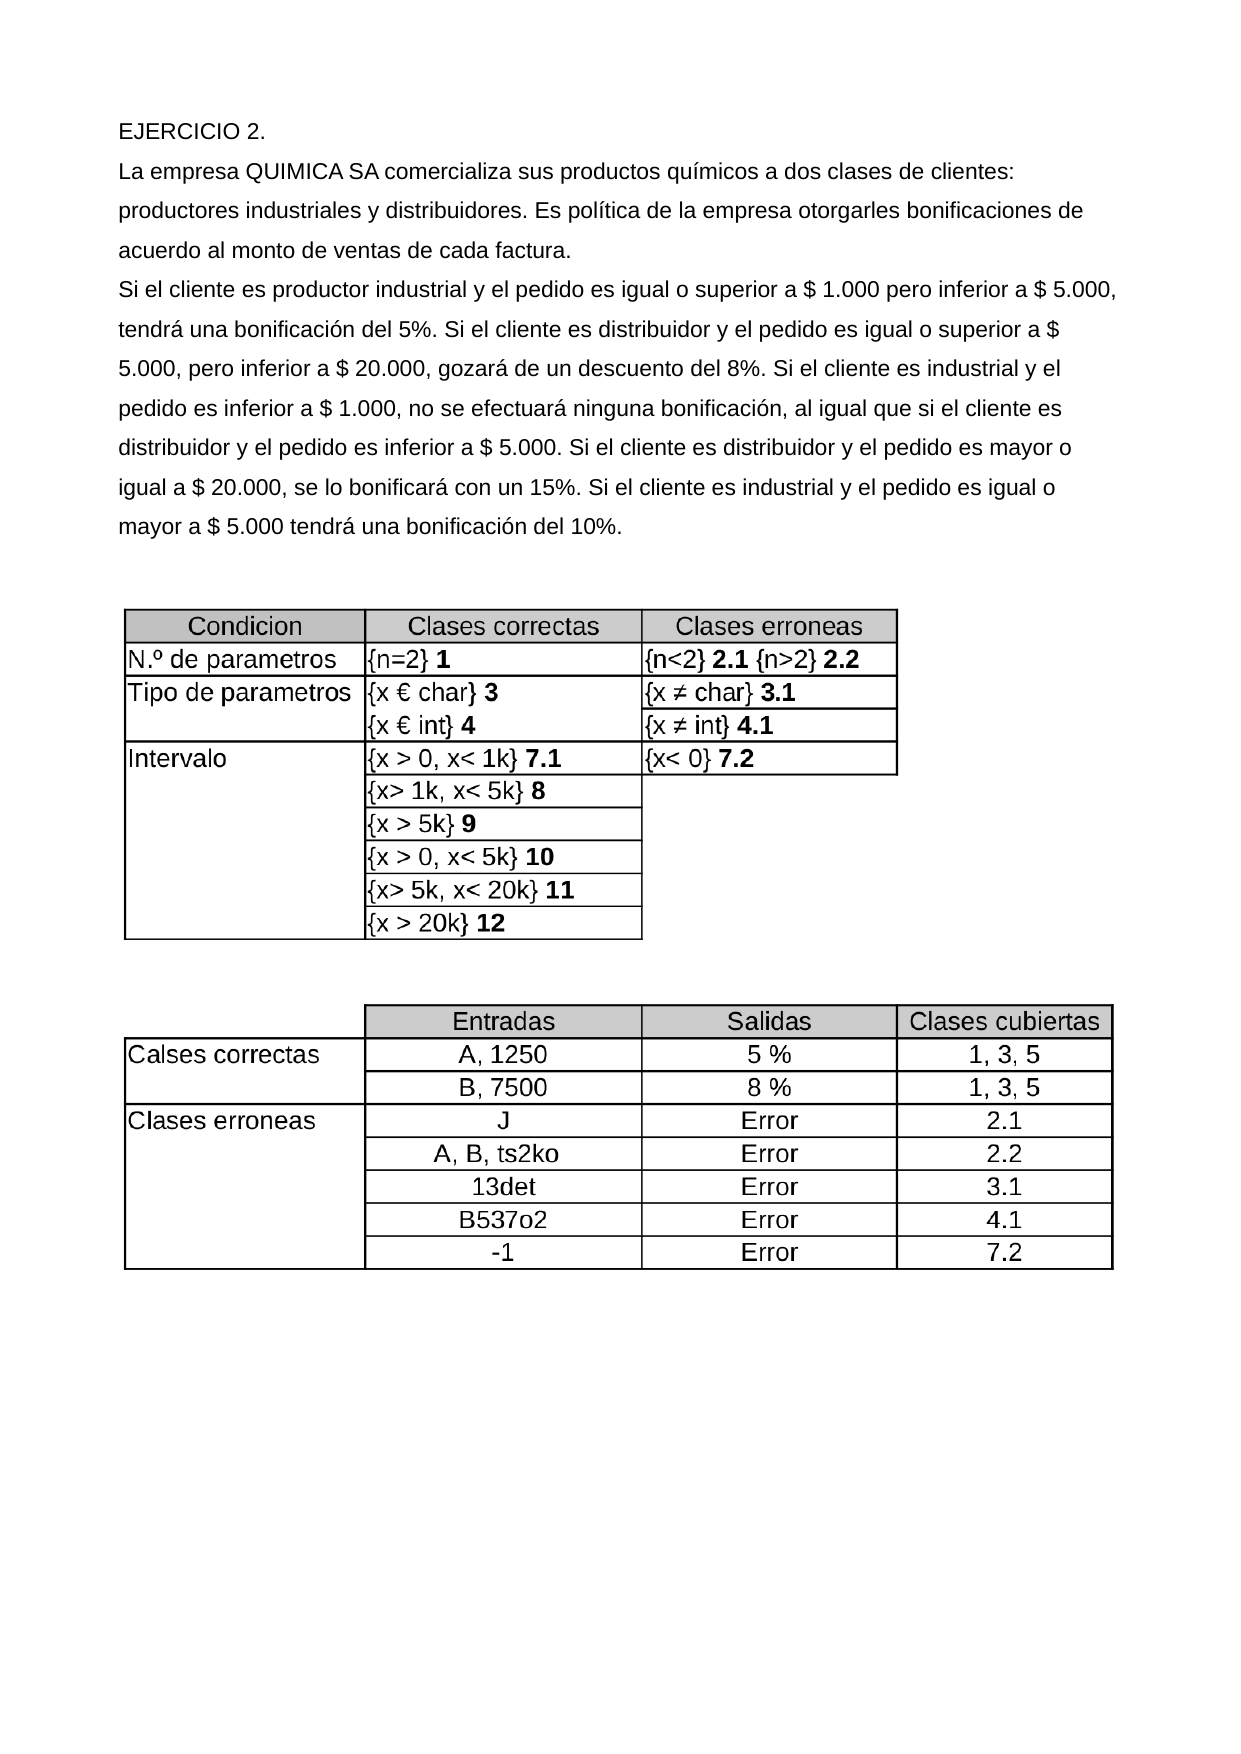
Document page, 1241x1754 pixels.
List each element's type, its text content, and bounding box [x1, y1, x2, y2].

text distribuidor y el pedido es inferior a $ 5.000. Si el cliente es distribuidor y el pedido es mayor o igual a $ 20.000, se lo bonificará con un 15%. Si el cliente es industrial y el pedido es igual o mayor a $ 5.000 tendrá una bonificación del 10%. [118, 434, 1122, 539]
text Si el cliente es productor industrial y el pedido es igual o superior a $ 1.000 pero inferior a $ 5.000, tendrá una bonificación del 5%. Si el cliente es distribuidor y el pedido es igual o superior a $ 5.000, pero inferior a $ 20.000, gozará de un descuento del 8%. Si el cliente es industrial y el pedido es inferior a $ 1.000, no se efectuará ninguna bonificación, al igual que si el cliente es [118, 276, 1122, 421]
text EJERCICIO 2. [118, 118, 1122, 144]
picture [118, 602, 1123, 1278]
text La empresa QUIMICA SA comercializa sus productos químicos a dos clases de clientes: productores industriales y distribuidores. Es política de la empresa otorgarles bonificaciones de acuerdo al monto de ventas de cada factura. [118, 158, 1122, 263]
